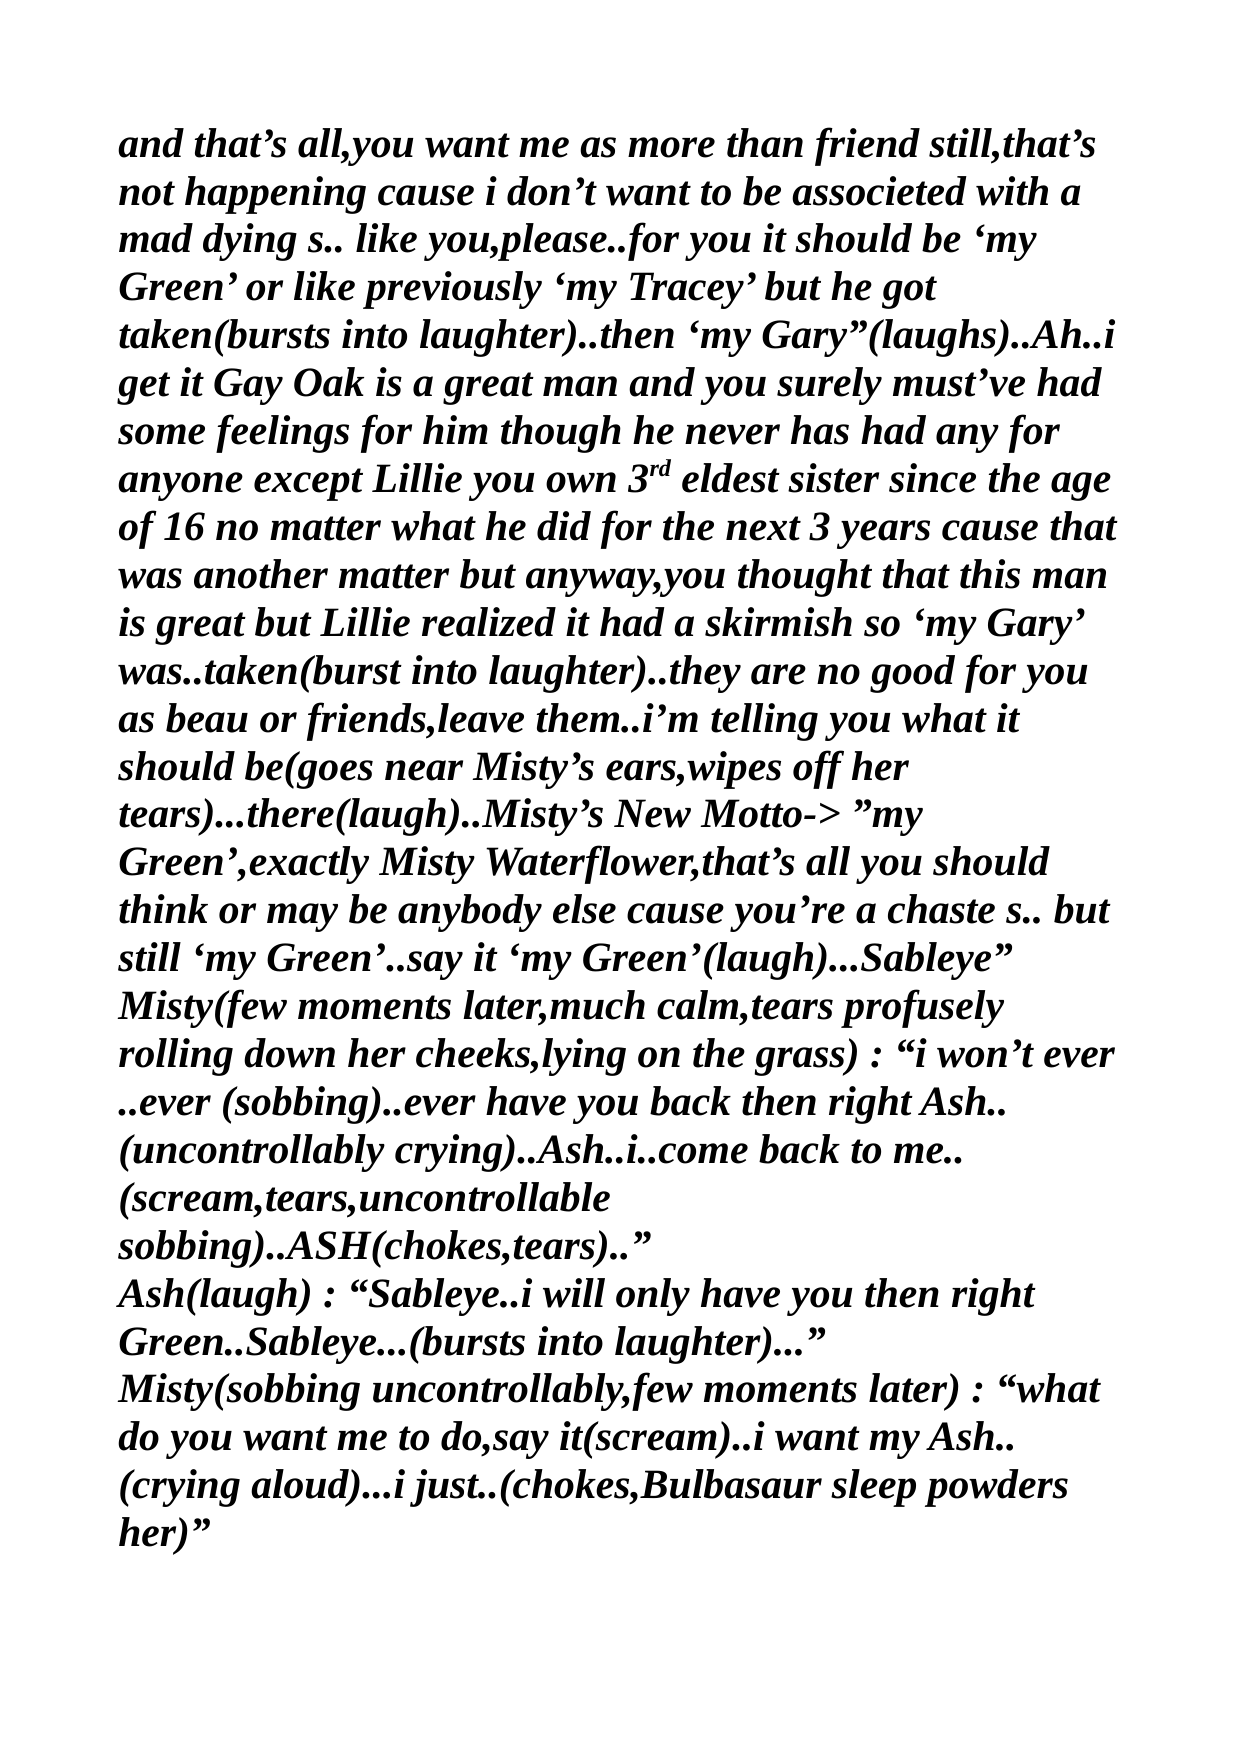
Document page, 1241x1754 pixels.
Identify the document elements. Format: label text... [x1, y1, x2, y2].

text and that’s all,you want me as more than friend still,that’s not happening cause i don’t want to be associeted with a mad dying s.. like you,please..for you it should be ‘my Green’ or like previously ‘my Tracey’ but he got taken(bursts into laughter)..then ‘my Gary”(laughs)..Ah..i get it Gay Oak is a great man and you surely must’ve had some feelings for him though he never has had any for anyone except Lillie you own 3rd eldest sister since the age of 16 no matter what he did for the next 3 years cause that was another matter but anyway,you thought that this man is great but Lillie realized it had a skirmish so ‘my Gary’ was..taken(burst into laughter)..they are no good for you as beau or friends,leave them..i’m telling you what it should be(goes near Misty’s ears,wipes off her tears)...there(laugh)..Misty’s New Motto-> ”my Green’,exactly Misty Waterflower,that’s all you should think or may be anybody else cause you’re a chaste s.. but still ‘my Green’..say it ‘my Green’(laugh)...Sableye” [118, 118, 1122, 981]
text Ash(laugh) : “Sableye..i will only have you then right Green..Sableye...(bursts into laughter)...” [118, 1268, 1122, 1364]
text Misty(few moments later,much calm,tears profusely rolling down her cheeks,lying on the grass) : “i won’t ever ..ever (sobbing)..ever have you back then right Ash..(uncontrollably crying)..Ash..i..come back to me..(scream,tears,uncontrollable sobbing)..ASH(chokes,tears)..” [118, 981, 1122, 1268]
text Misty(sobbing uncontrollably,few moments later) : “what do you want me to do,say it(scream)..i want my Ash..(crying aloud)...i just..(chokes,Bulbasaur sleep powders her)” [118, 1364, 1122, 1556]
